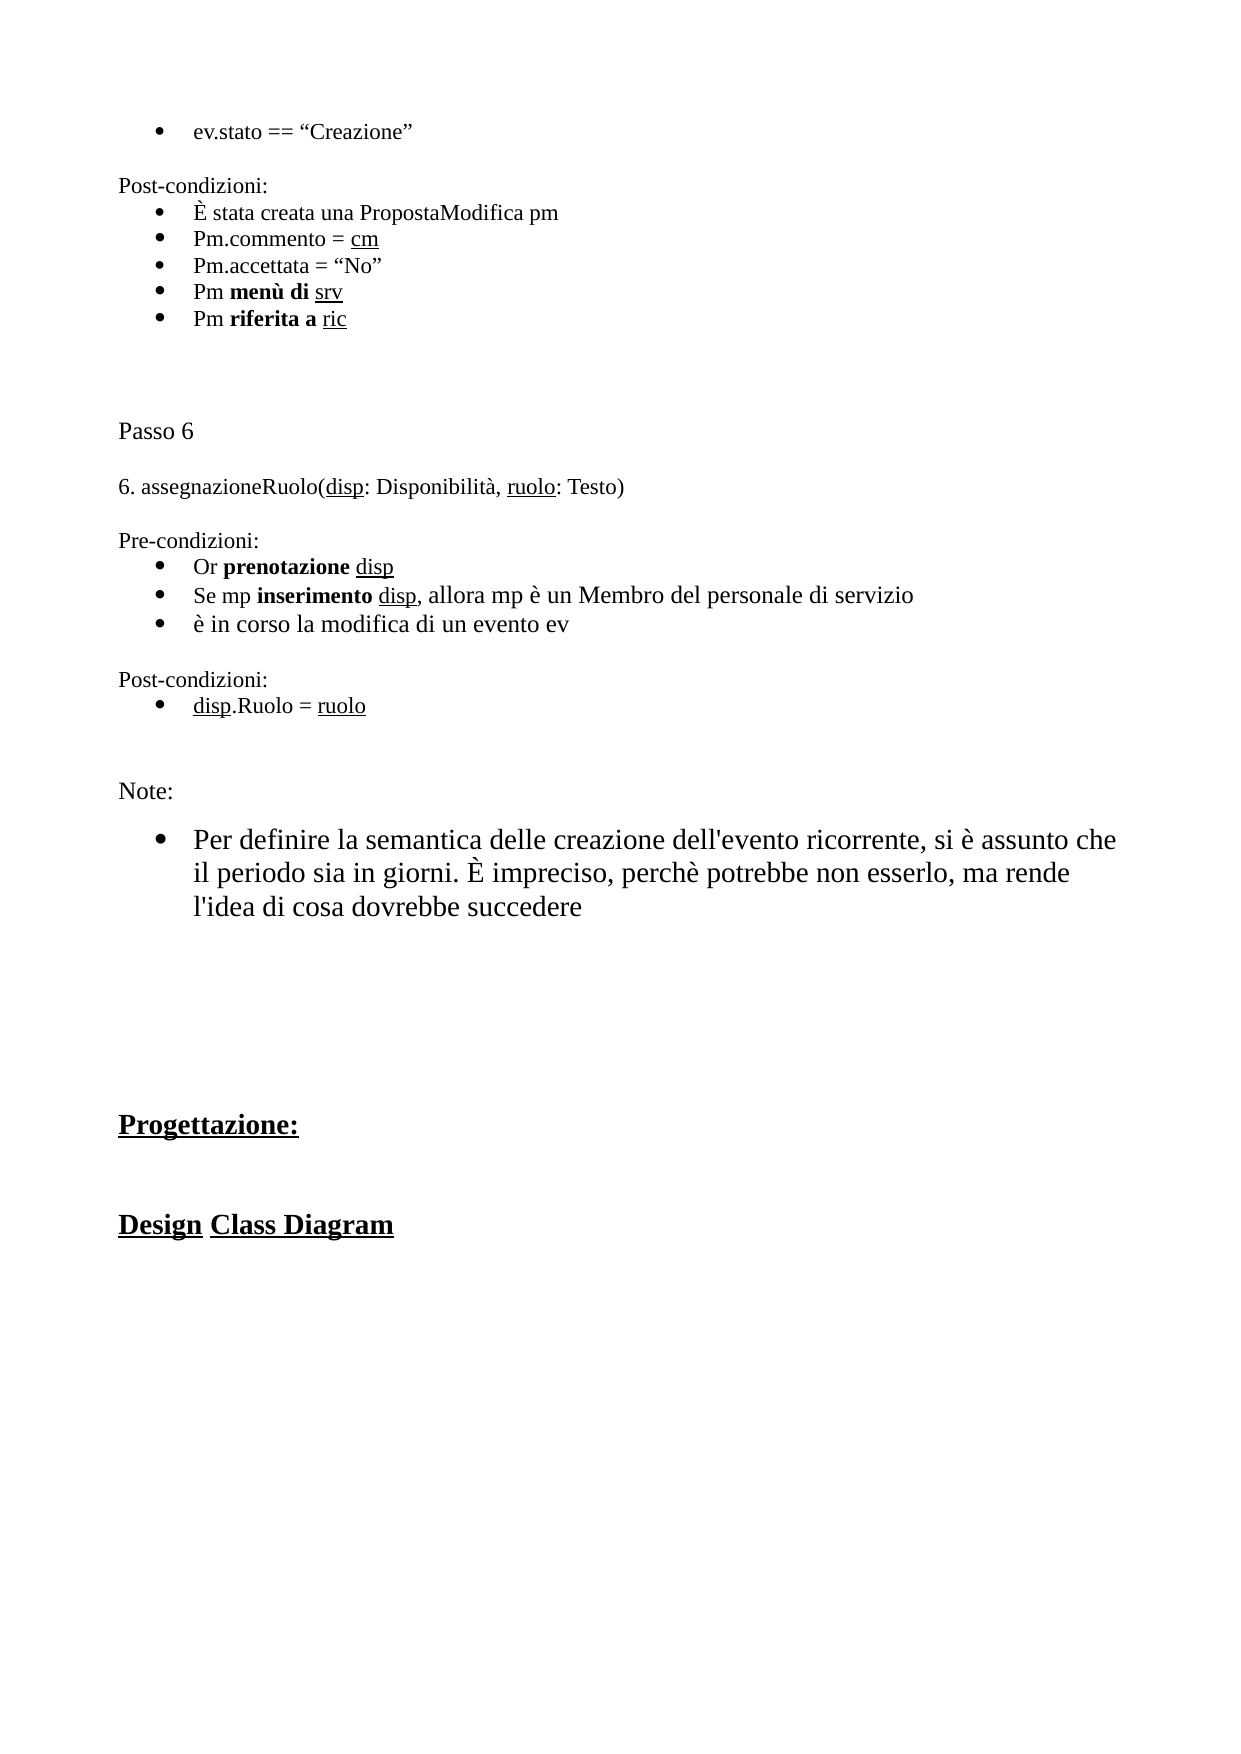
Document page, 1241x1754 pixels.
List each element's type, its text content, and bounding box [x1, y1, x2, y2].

list Pm.accettata = “No” [156, 252, 1122, 278]
list Or prenotazione disp [156, 553, 1122, 580]
list disp.Ruolo = ruolo [156, 692, 1122, 719]
list Pm menù di srv [156, 278, 1122, 305]
text Note: [118, 776, 1122, 805]
text 6. assegnazioneRuolo(disp: Disponibilità, ruolo: Testo) [118, 473, 1122, 499]
list Per definire la semantica delle creazione dell'evento ricorrente, si è assunto che il periodo sia in giorni. È impreciso, perchè potrebbe non esserlo, ma rende l'idea di cosa dovrebbe succedere [156, 822, 1122, 922]
text Progettazione: [118, 1107, 1122, 1140]
text Post-condizioni: [118, 172, 1122, 199]
list Se mp inserimento disp, allora mp è un Membro del personale di servizio [156, 580, 1122, 609]
list È stata creata una PropostaModifica pm [156, 199, 1122, 225]
list Pm riferita a ric [156, 305, 1122, 332]
text Passo 6 [118, 416, 1122, 445]
text Pre-condizioni: [118, 527, 1122, 553]
list Pm.commento = cm [156, 225, 1122, 252]
text Post-condizioni: [118, 666, 1122, 692]
list ev.stato == “Creazione” [156, 118, 1122, 144]
text Design Class Diagram [118, 1207, 1122, 1241]
list è in corso la modifica di un evento ev [156, 609, 1122, 638]
